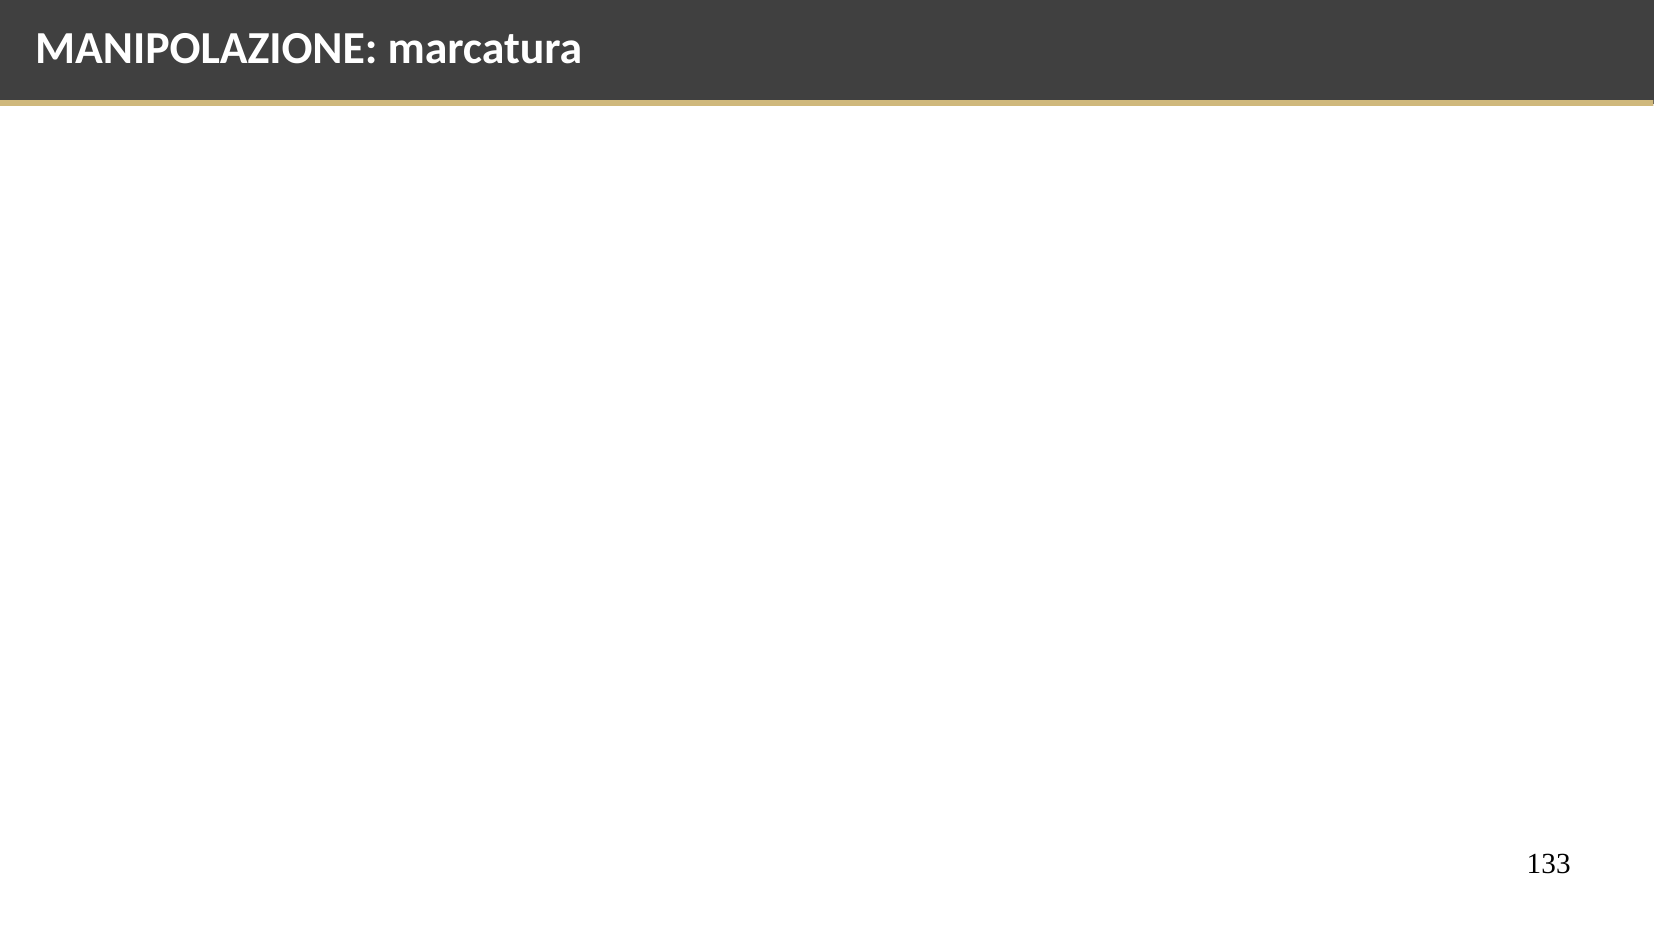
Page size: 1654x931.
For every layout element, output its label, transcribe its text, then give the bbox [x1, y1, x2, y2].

text_box MANIPOLAZIONE: marcatura [0, 0, 1654, 100]
